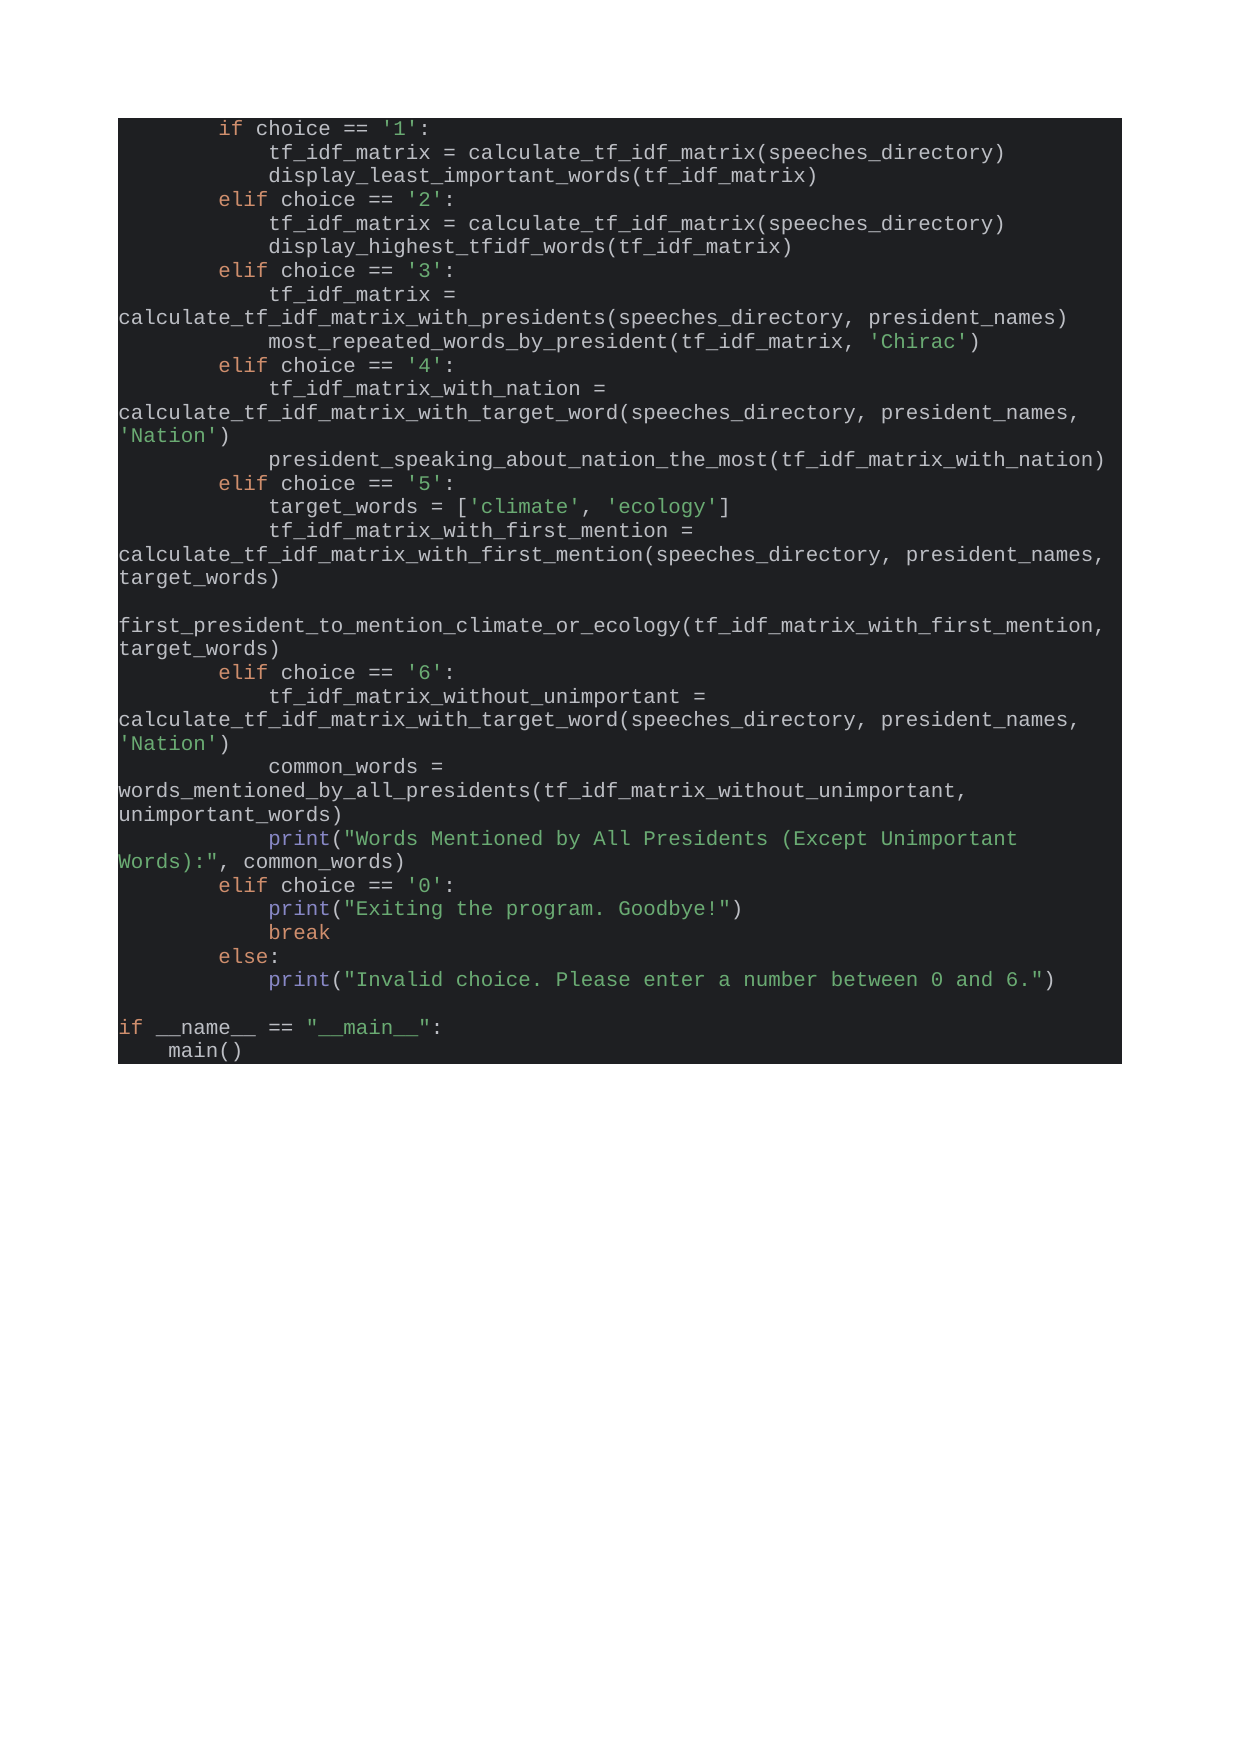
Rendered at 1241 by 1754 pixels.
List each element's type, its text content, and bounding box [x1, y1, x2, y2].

text if choice == '1': tf_idf_matrix = calculate_tf_idf_matrix(speeches_directory) display_least_important_words(tf_idf_matrix) elif choice == '2': tf_idf_matrix = calculate_tf_idf_matrix(speeches_directory) display_highest_tfidf_words(tf_idf_matrix) elif choice == '3': tf_idf_matrix = calculate_tf_idf_matrix_with_presidents(speeches_directory, president_names) most_repeated_words_by_president(tf_idf_matrix, 'Chirac') elif choice == '4': tf_idf_matrix_with_nation = calculate_tf_idf_matrix_with_target_word(speeches_directory, president_names, 'Nation') president_speaking_about_nation_the_most(tf_idf_matrix_with_nation) elif choice == '5': target_words = ['climate', 'ecology'] tf_idf_matrix_with_first_mention = calculate_tf_idf_matrix_with_first_mention(speeches_directory, president_names, target_words) first_president_to_mention_climate_or_ecology(tf_idf_matrix_with_first_mention, target_words) elif choice == '6': tf_idf_matrix_without_unimportant = calculate_tf_idf_matrix_with_target_word(speeches_directory, president_names, 'Nation') common_words = words_mentioned_by_all_presidents(tf_idf_matrix_without_unimportant, unimportant_words) print("Words Mentioned by All Presidents (Except Unimportant Words):", common_words) elif choice == '0': print("Exiting the program. Goodbye!") break else: print("Invalid choice. Please enter a number between 0 and 6.") if __name__ == "__main__": main() [118, 118, 1122, 1064]
